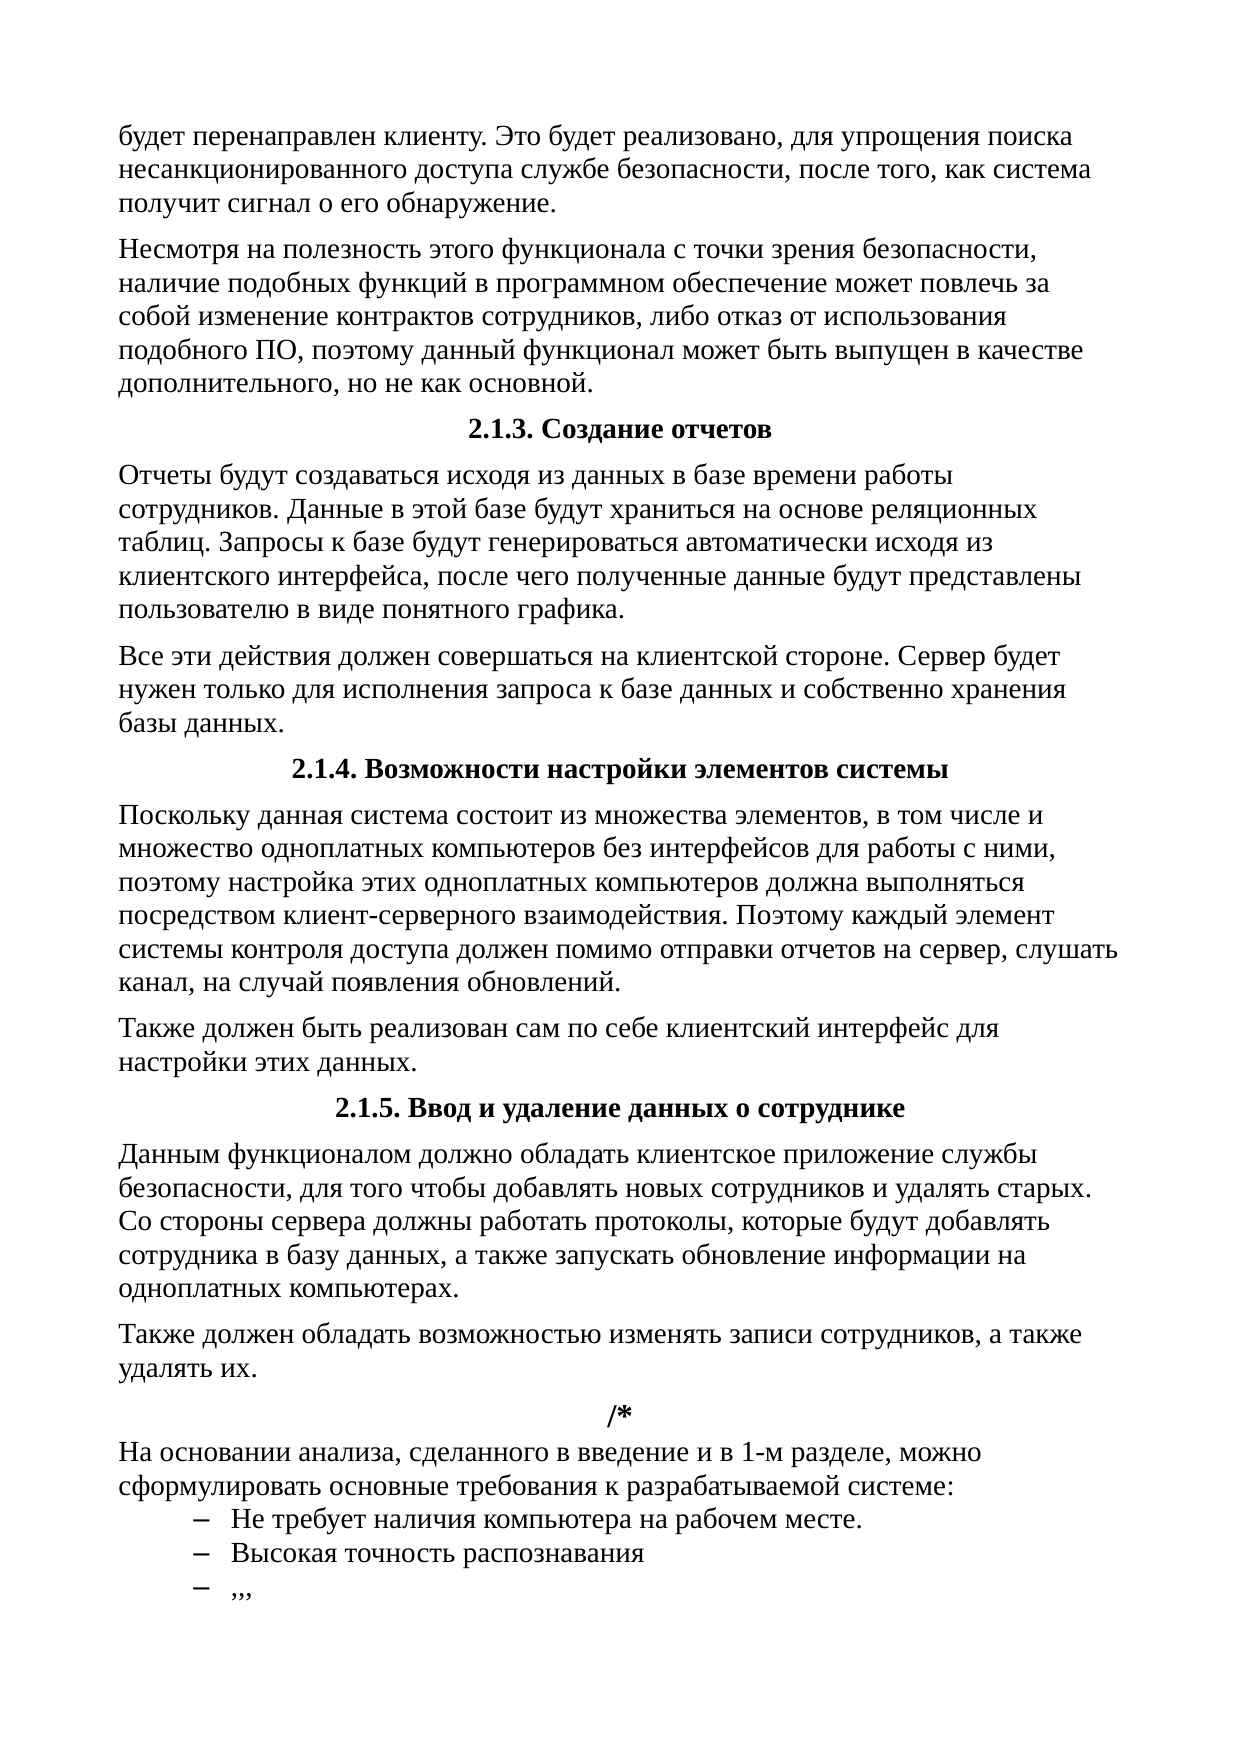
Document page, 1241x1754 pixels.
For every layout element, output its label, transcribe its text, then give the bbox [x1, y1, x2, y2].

text будет перенаправлен клиенту. Это будет реализовано, для упрощения поиска несанкционированного доступа службе безопасности, после того, как система получит сигнал о его обнаружение. [118, 118, 1122, 219]
text Поскольку данная система состоит из множества элементов, в том числе и множество одноплатных компьютеров без интерфейсов для работы с ними, поэтому настройка этих одноплатных компьютеров должна выполняться посредством клиент-серверного взаимодействия. Поэтому каждый элемент системы контроля доступа должен помимо отправки отчетов на сервер, слушать канал, на случай появления обновлений. [118, 797, 1122, 998]
text На основании анализа, сделанного в введение и в 1-м разделе, можно сформулировать основные требования к разрабатываемой системе: [118, 1434, 1122, 1501]
text Также должен обладать возможностью изменять записи сотрудников, а также удалять их. [118, 1316, 1122, 1383]
list ,,, [193, 1569, 1122, 1602]
text Все эти действия должен совершаться на клиентской стороне. Сервер будет нужен только для исполнения запроса к базе данных и собственно хранения базы данных. [118, 638, 1122, 738]
text Также должен быть реализован сам по себе клиентский интерфейс для настройки этих данных. [118, 1011, 1122, 1078]
text 2.1.3. Создание отчетов [118, 411, 1122, 445]
list Высокая точность распознавания [193, 1535, 1122, 1569]
text 2.1.4. Возможности настройки элементов системы [118, 751, 1122, 784]
list Не требует наличия компьютера на рабочем месте. [193, 1501, 1122, 1535]
text Отчеты будут создаваться исходя из данных в базе времени работы сотрудников. Данные в этой базе будут храниться на основе реляционных таблиц. Запросы к базе будут генерироваться автоматически исходя из клиентского интерфейса, после чего полученные данные будут представлены пользователю в виде понятного графика. [118, 457, 1122, 625]
text Данным функционалом должно обладать клиентское приложение службы безопасности, для того чтобы добавлять новых сотрудников и удалять старых. Со стороны сервера должны работать протоколы, которые будут добавлять сотрудника в базу данных, а также запускать обновление информации на одноплатных компьютерах. [118, 1136, 1122, 1304]
text 2.1.5. Ввод и удаление данных о сотруднике [118, 1090, 1122, 1124]
text /* [118, 1396, 1122, 1434]
text Несмотря на полезность этого функционала с точки зрения безопасности, наличие подобных функций в программном обеспечение может повлечь за собой изменение контрактов сотрудников, либо отказ от использования подобного ПО, поэтому данный функционал может быть выпущен в качестве дополнительного, но не как основной. [118, 231, 1122, 399]
